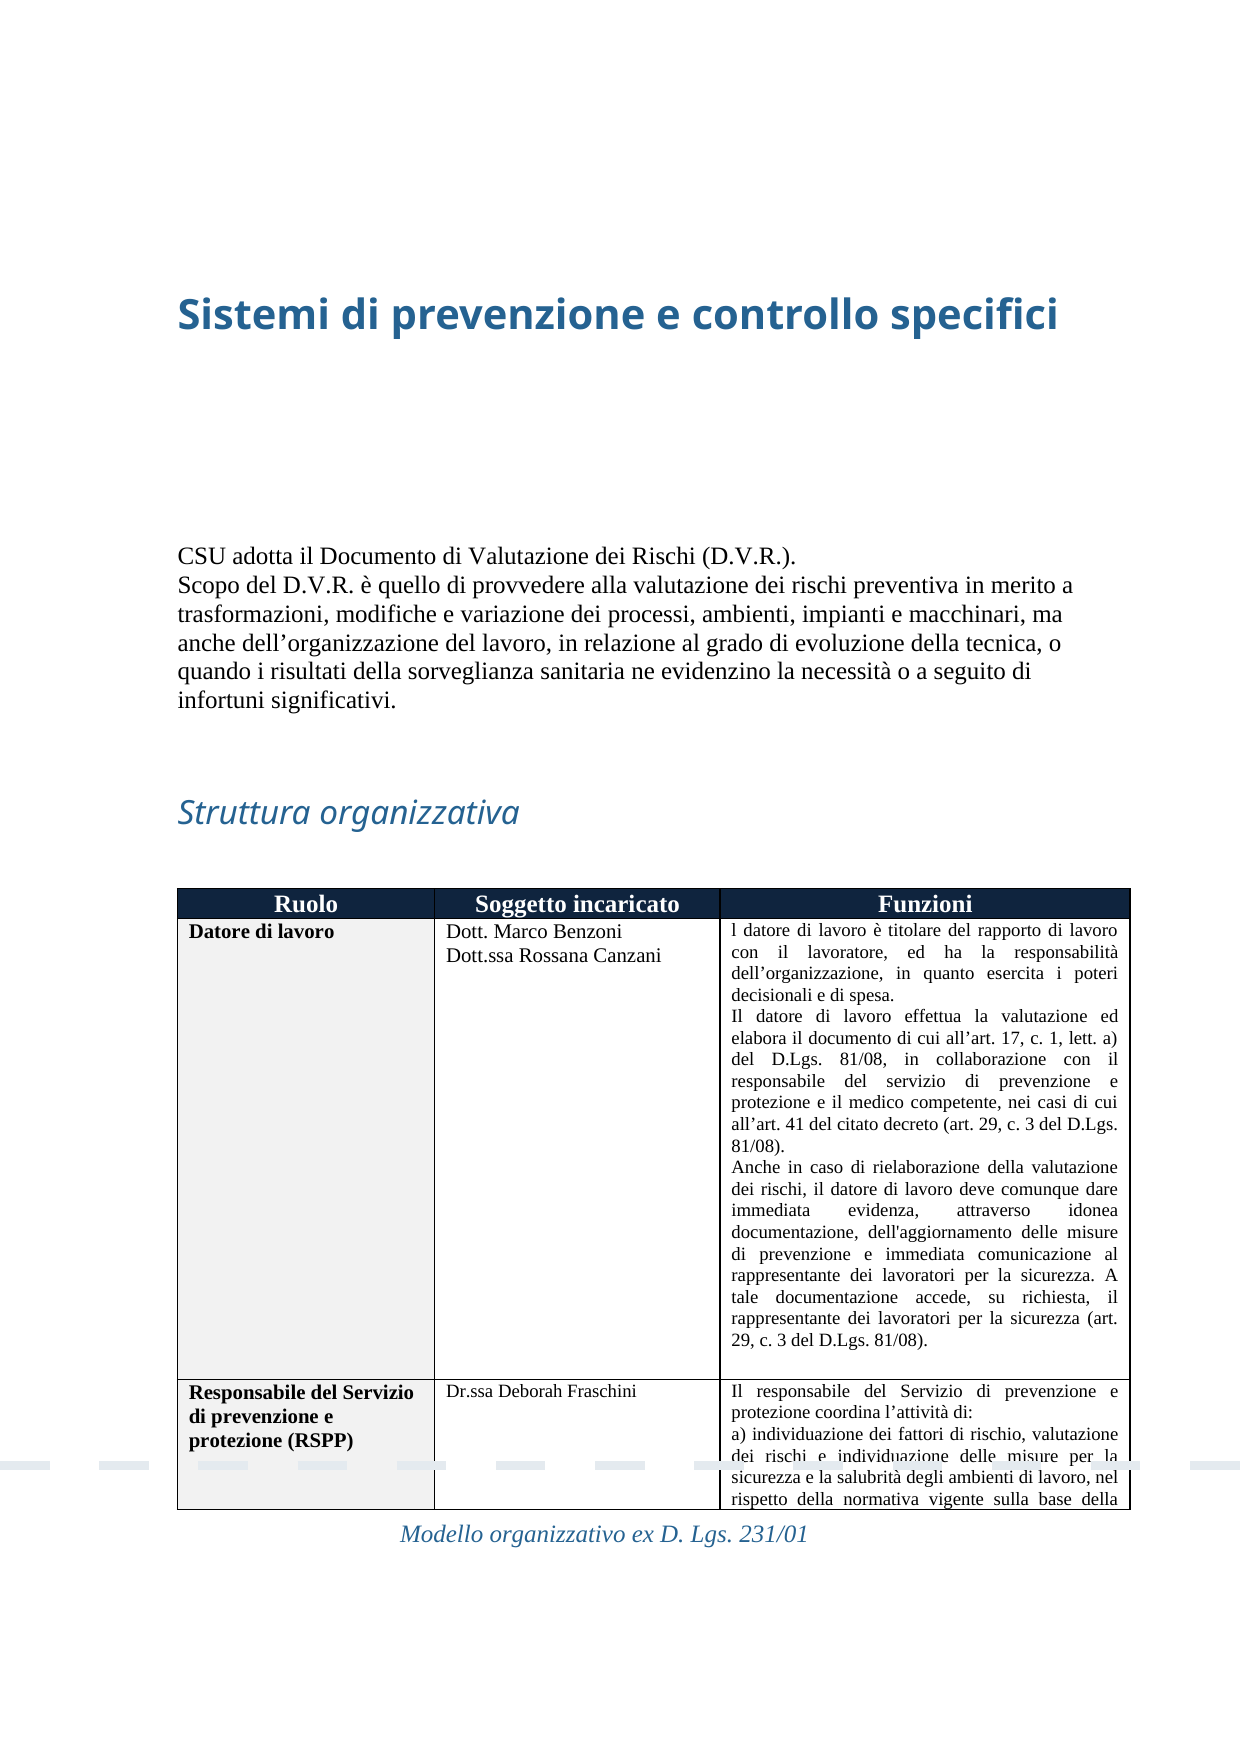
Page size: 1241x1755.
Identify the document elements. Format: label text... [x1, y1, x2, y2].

text CSU adotta il Documento di Valutazione dei Rischi (D.V.R.). [177, 541, 1107, 570]
subtitle Struttura organizzativa [177, 789, 1107, 834]
table_cell l datore di lavoro è titolare del rapporto di lavoro con il lavoratore, ed ha la responsabilità dell’organizzazione, in quanto esercita i poteri decisionali e di spesa. Il datore di lavoro effettua la valutazione ed elabora il documento di cui all’art. 17, c. 1, lett. a) del D.Lgs. 81/08, in collaborazione con il responsabile del servizio di prevenzione e protezione e il medico competente, nei casi di cui all’art. 41 del citato decreto (art. 29, c. 3 del D.Lgs. 81/08). Anche in caso di rielaborazione della valutazione dei rischi, il datore di lavoro deve comunque dare immediata evidenza, attraverso idonea documentazione, dell'aggiornamento delle misure di prevenzione e immediata comunicazione al rappresentante dei lavoratori per la sicurezza. A tale documentazione accede, su richiesta, il rappresentante dei lavoratori per la sicurezza (art. 29, c. 3 del D.Lgs. 81/08). [721, 919, 1129, 1379]
subtitle Sistemi di prevenzione e controllo specifici [177, 285, 1107, 341]
table_cell Il responsabile del Servizio di prevenzione e protezione coordina l’attività di: a) individuazione dei fattori di rischio, valutazione dei rischi e individuazione delle misure per la sicurezza e la salubrità degli ambienti di lavoro, nel rispetto della normativa vigente sulla base della [721, 1380, 1129, 1509]
table_cell Dott. Marco Benzoni Dott.ssa Rossana Canzani [435, 919, 719, 1379]
table_header Funzioni [721, 889, 1129, 918]
table_cell Responsabile del Servizio di prevenzione e protezione (RSPP) [178, 1380, 434, 1509]
table_cell Dr.ssa Deborah Fraschini [435, 1380, 719, 1509]
text Scopo del D.V.R. è quello di provvedere alla valutazione dei rischi preventiva in merito a trasformazioni, modifiche e variazione dei processi, ambienti, impianti e macchinari, ma anche dell’organizzazione del lavoro, in relazione al grado di evoluzione della tecnica, o quando i risultati della sorveglianza sanitaria ne evidenzino la necessità o a seguito di infortuni significativi. [177, 570, 1107, 714]
table_header Soggetto incaricato [435, 889, 719, 918]
table_header Ruolo [178, 889, 434, 918]
table_cell Datore di lavoro [178, 919, 434, 1379]
